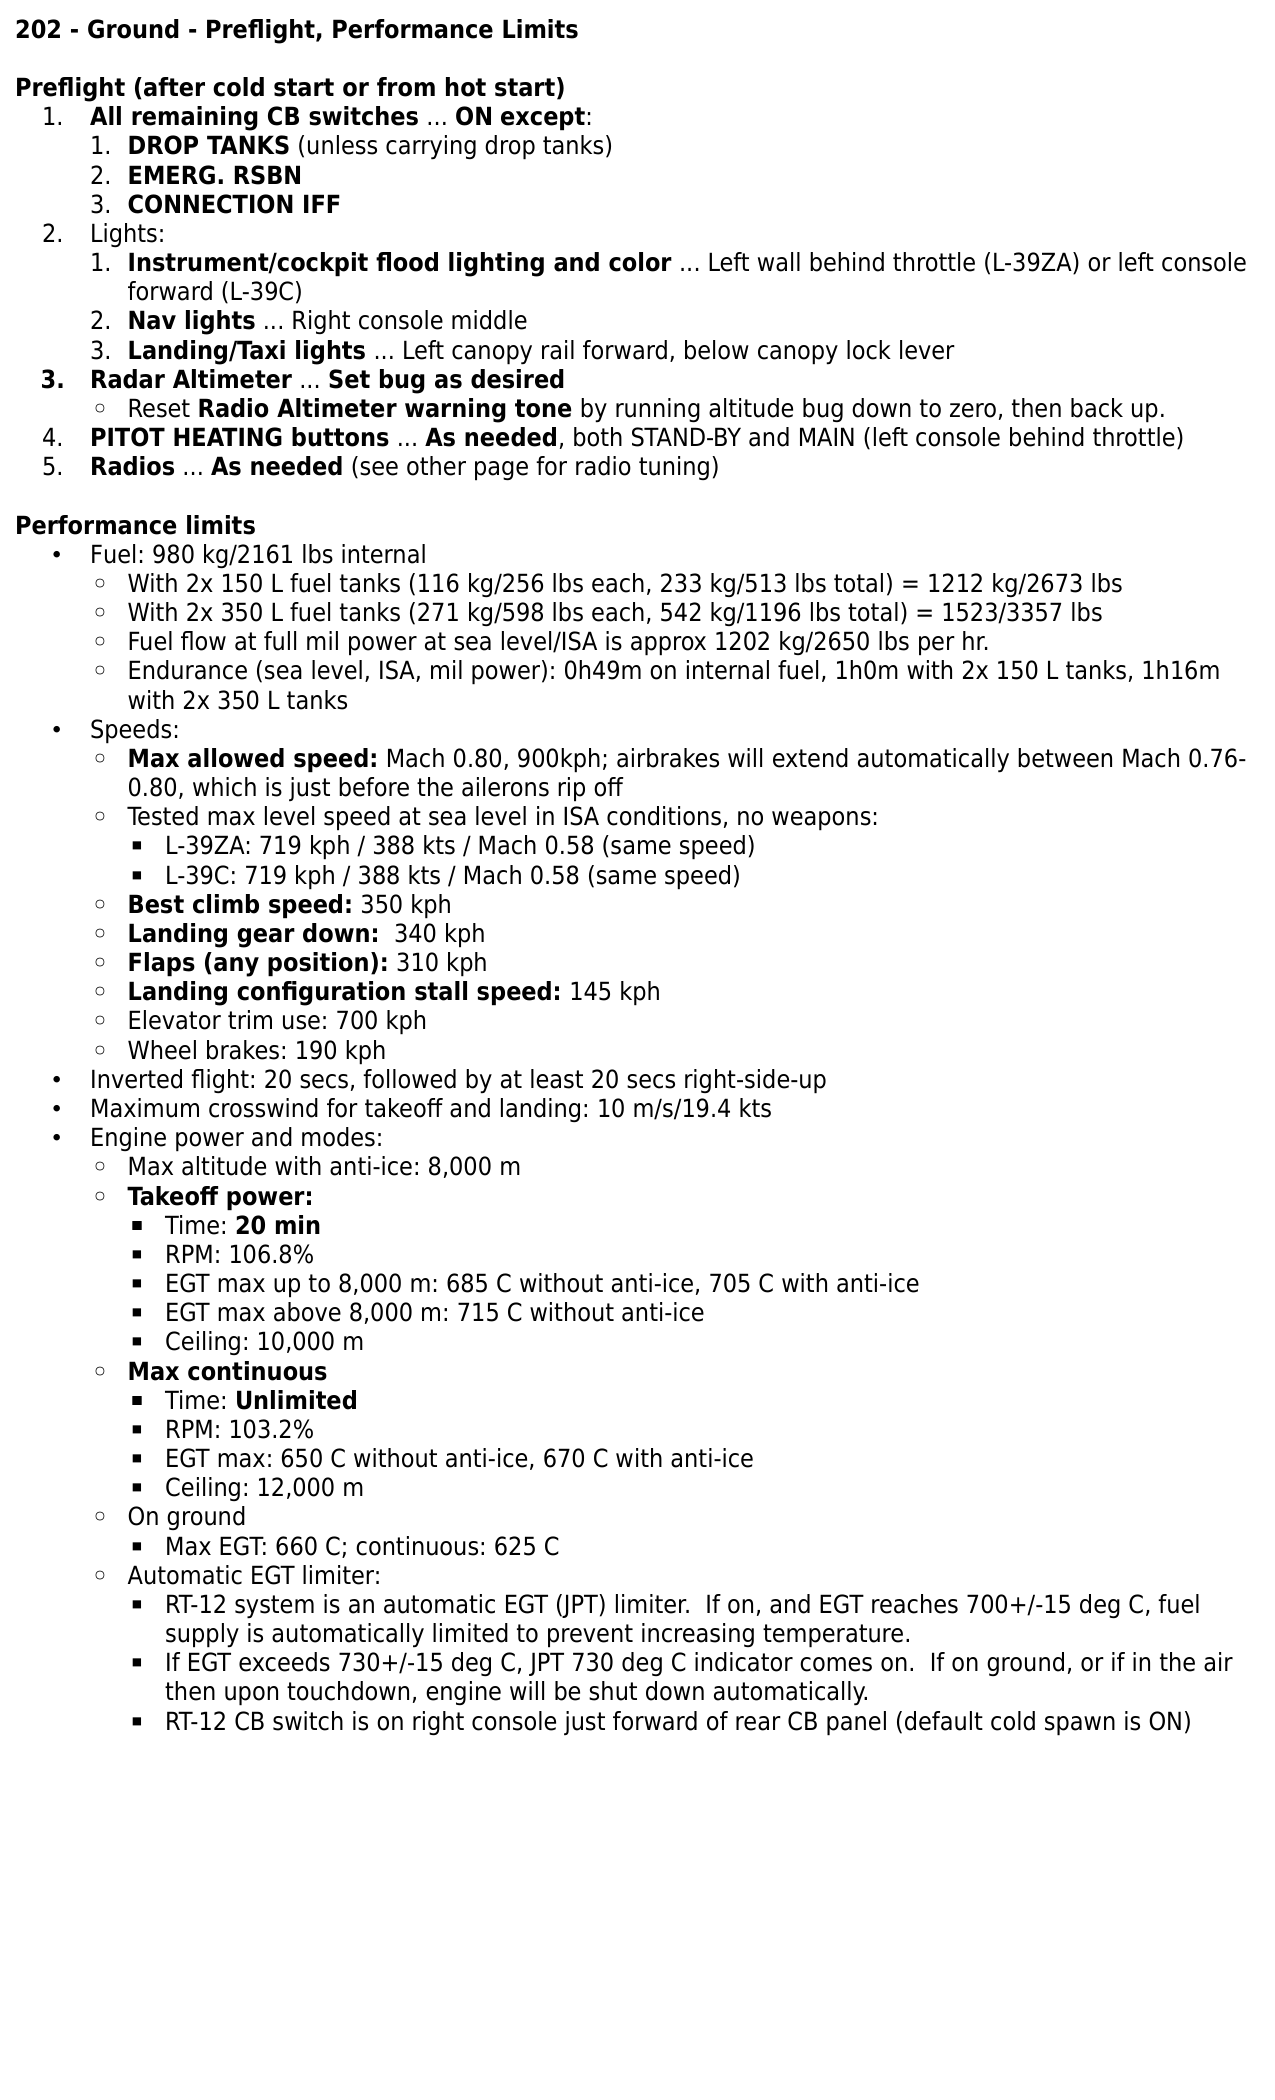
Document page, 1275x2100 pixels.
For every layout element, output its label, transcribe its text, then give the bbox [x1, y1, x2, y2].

text Performance limits [15, 511, 1260, 540]
list Max continuous [90, 1357, 1260, 1386]
list Landing gear down: 340 kph [90, 919, 1260, 948]
list Landing/Taxi lights ... Left canopy rail forward, below canopy lock lever [90, 336, 1260, 365]
list Endurance (sea level, ISA, mil power): 0h49m on internal fuel, 1h0m with 2x 150 L tanks, 1h16m with 2x 350 L tanks [90, 657, 1260, 715]
list Max allowed speed: Mach 0.80, 900kph; airbrakes will extend automatically between Mach 0.76-0.80, which is just before the ailerons rip off [90, 744, 1260, 802]
list EGT max: 650 C without anti-ice, 670 C with anti-ice [127, 1444, 1260, 1473]
list L-39C: 719 kph / 388 kts / Mach 0.58 (same speed) [127, 861, 1260, 890]
list All remaining CB switches ... ON except: [52, 102, 1260, 132]
list PITOT HEATING buttons ... As needed, both STAND-BY and MAIN (left console behind throttle) [52, 423, 1260, 452]
list RPM: 106.8% [127, 1240, 1260, 1269]
list Fuel flow at full mil power at sea level/ISA is approx 1202 kg/2650 lbs per hr. [90, 627, 1260, 657]
list Wheel brakes: 190 kph [90, 1036, 1260, 1065]
list L-39ZA: 719 kph / 388 kts / Mach 0.58 (same speed) [127, 832, 1260, 861]
text Preflight (after cold start or from hot start) [15, 73, 1260, 102]
list With 2x 150 L fuel tanks (116 kg/256 lbs each, 233 kg/513 lbs total) = 1212 kg/2673 lbs [90, 569, 1260, 598]
list EMERG. RSBN [90, 161, 1260, 190]
list EGT max above 8,000 m: 715 C without anti-ice [127, 1298, 1260, 1327]
list RT-12 CB switch is on right console just forward of rear CB panel (default cold spawn is ON) [127, 1707, 1260, 1736]
list Engine power and modes: [52, 1123, 1260, 1152]
list Lights: [52, 219, 1260, 248]
list Speeds: [52, 715, 1260, 744]
list Radios ... As needed (see other page for radio tuning) [52, 452, 1260, 482]
list Inverted flight: 20 secs, followed by at least 20 secs right-side-up [52, 1065, 1260, 1094]
list On ground [90, 1502, 1260, 1532]
list Instrument/cockpit flood lighting and color ... Left wall behind throttle (L-39ZA) or left console forward (L-39C) [90, 248, 1260, 307]
list DROP TANKS (unless carrying drop tanks) [90, 132, 1260, 161]
list Flaps (any position): 310 kph [90, 948, 1260, 977]
list RPM: 103.2% [127, 1415, 1260, 1444]
list Reset Radio Altimeter warning tone by running altitude bug down to zero, then back up. [90, 394, 1260, 423]
list Best climb speed: 350 kph [90, 890, 1260, 919]
list EGT max up to 8,000 m: 685 C without anti-ice, 705 C with anti-ice [127, 1269, 1260, 1298]
list If EGT exceeds 730+/-15 deg C, JPT 730 deg C indicator comes on. If on ground, or if in the air then upon touchdown, engine will be shut down automatically. [127, 1648, 1260, 1707]
list Ceiling: 12,000 m [127, 1473, 1260, 1502]
text 202 - Ground - Preflight, Performance Limits [15, 15, 1260, 44]
list Ceiling: 10,000 m [127, 1327, 1260, 1357]
list Maximum crosswind for takeoff and landing: 10 m/s/19.4 kts [52, 1094, 1260, 1123]
list Radar Altimeter ... Set bug as desired [52, 365, 1260, 394]
list Max altitude with anti-ice: 8,000 m [90, 1152, 1260, 1182]
list Landing configuration stall speed: 145 kph [90, 977, 1260, 1007]
list Automatic EGT limiter: [90, 1561, 1260, 1590]
list Elevator trim use: 700 kph [90, 1007, 1260, 1036]
list Time: 20 min [127, 1211, 1260, 1240]
list Fuel: 980 kg/2161 lbs internal [52, 540, 1260, 569]
list Tested max level speed at sea level in ISA conditions, no weapons: [90, 802, 1260, 832]
list CONNECTION IFF [90, 190, 1260, 219]
list Max EGT: 660 C; continuous: 625 C [127, 1532, 1260, 1561]
list Takeoff power: [90, 1182, 1260, 1211]
list Nav lights ... Right console middle [90, 307, 1260, 336]
list Time: Unlimited [127, 1386, 1260, 1415]
list RT-12 system is an automatic EGT (JPT) limiter. If on, and EGT reaches 700+/-15 deg C, fuel supply is automatically limited to prevent increasing temperature. [127, 1590, 1260, 1648]
list With 2x 350 L fuel tanks (271 kg/598 lbs each, 542 kg/1196 lbs total) = 1523/3357 lbs [90, 598, 1260, 627]
